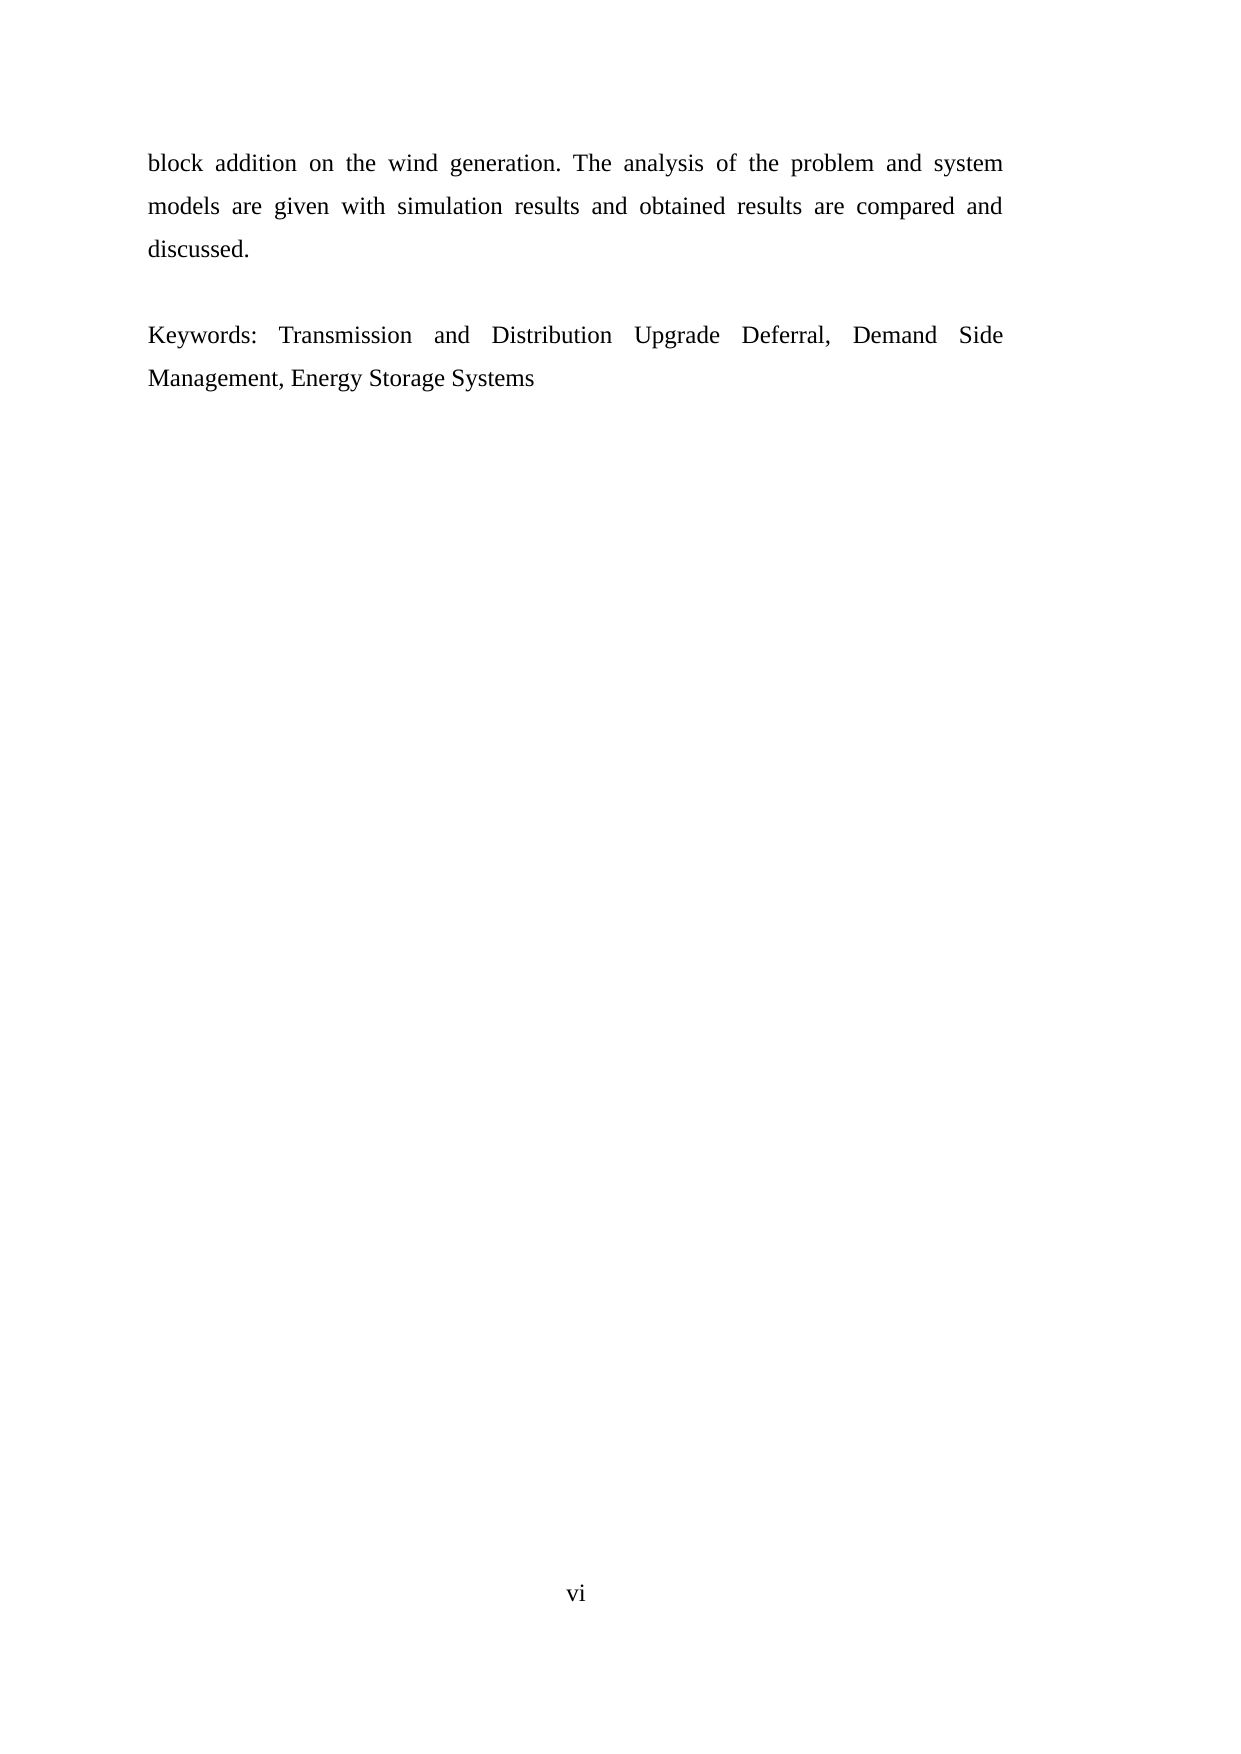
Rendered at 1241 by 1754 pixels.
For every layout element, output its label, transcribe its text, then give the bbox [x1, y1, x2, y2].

text block addition on the wind generation. The analysis of the problem and system models are given with simulation results and obtained results are compared and discussed. [148, 148, 1004, 263]
text Keywords: Transmission and Distribution Upgrade Deferral, Demand Side Management, Energy Storage Systems [148, 320, 1004, 392]
